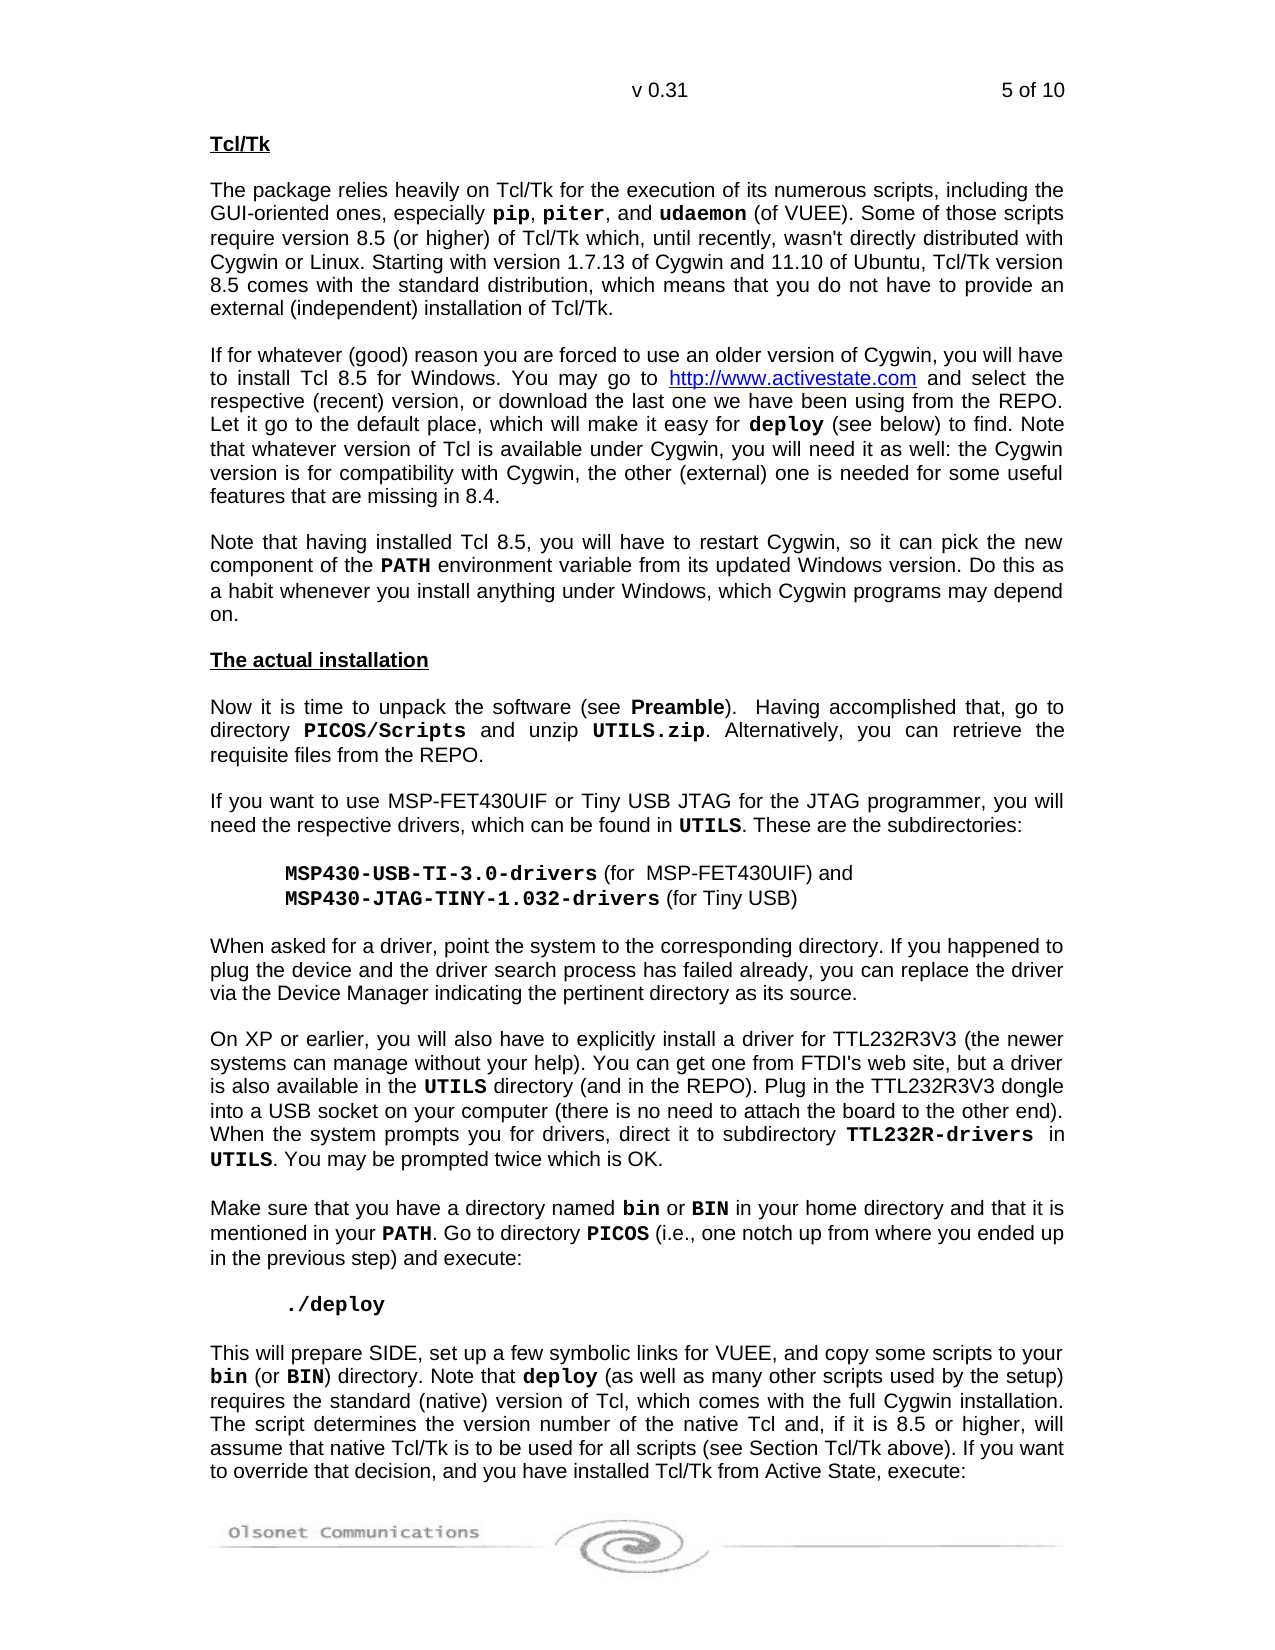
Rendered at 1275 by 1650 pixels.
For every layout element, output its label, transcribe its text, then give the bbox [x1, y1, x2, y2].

text This will prepare SIDE, set up a few symbolic links for VUEE, and copy some scripts to your bin (or BIN) directory. Note that deploy (as well as many other scripts used by the setup) requires the standard (native) version of Tcl, which comes with the full Cygwin installation. The script determines the version number of the native Tcl and, if it is 8.5 or higher, will assume that native Tcl/Tk is to be used for all scripts (see Section Tcl/Tk above). If you want to override that decision, and you have installed Tcl/Tk from Active State, execute: [210, 1341, 1065, 1482]
text The package relies heavily on Tcl/Tk for the execution of its numerous scripts, including the GUI-oriented ones, especially pip, piter, and udaemon (of VUEE). Some of those scripts require version 8.5 (or higher) of Tcl/Tk which, until recently, wasn't directly distributed with Cygwin or Linux. Starting with version 1.7.13 of Cygwin and 11.10 of Ubuntu, Tcl/Tk version 8.5 comes with the standard distribution, which means that you do not have to provide an external (independent) installation of Tcl/Tk. [210, 179, 1065, 320]
text When asked for a driver, point the system to the corresponding directory. If you happened to plug the device and the driver search process has failed already, you can replace the driver via the Device Manager indicating the pertinent directory as its source. [210, 935, 1065, 1005]
text Now it is time to unpack the software (see Preamble). Having accomplished that, go to directory PICOS/Scripts and unzip UTILS.zip. Alternatively, you can retrieve the requisite files from the REPO. [210, 695, 1065, 767]
text If you want to use MSP-FET430UIF or Tiny USB JTAG for the JTAG programmer, you will need the respective drivers, which can be found in UTILS. These are the subdirectories: [210, 790, 1065, 838]
text If for whatever (good) reason you are forced to use an older version of Cygwin, you will have to install Tcl 8.5 for Windows. You may go to http://www.activestate.com and select the respective (recent) version, or download the last one we have been using from the REPO. Let it go to the default place, which will make it easy for deploy (see below) to find. Note that whatever version of Tcl is available under Cygwin, you will need it as well: the Cygwin version is for compatibility with Cygwin, the other (external) one is needed for some useful features that are missing in 8.4. [210, 343, 1065, 508]
text On XP or earlier, you will also have to explicitly install a driver for TTL232R3V3 (the newer systems can manage without your help). You can get one from FTDI's web site, but a driver is also available in the UTILS directory (and in the REPO). Plug in the TTL232R3V3 dongle into a USB socket on your computer (there is no need to attach the board to the other end). When the system prompts you for drivers, direct it to subdirectory TTL232R-drivers in UTILS. You may be prompted twice which is OK. [210, 1028, 1065, 1173]
text ./deploy [210, 1293, 1065, 1318]
picture [210, 1504, 1065, 1596]
text Note that having installed Tcl 8.5, you will have to restart Cygwin, so it can pick the new component of the PATH environment variable from its updated Windows version. Do this as a habit whenever you install anything under Windows, which Cygwin programs may depend on. [210, 531, 1065, 626]
text The actual installation [210, 649, 1065, 672]
text MSP430-USB-TI-3.0-drivers (for MSP-FET430UIF) and [285, 862, 1065, 887]
text MSP430-JTAG-TINY-1.032-drivers (for Tiny USB) [285, 887, 1065, 912]
text Make sure that you have a directory named bin or BIN in your home directory and that it is mentioned in your PATH. Go to directory PICOS (i.e., one notch up from where you ended up in the previous step) and execute: [210, 1196, 1065, 1270]
text Tcl/Tk [210, 132, 1065, 155]
